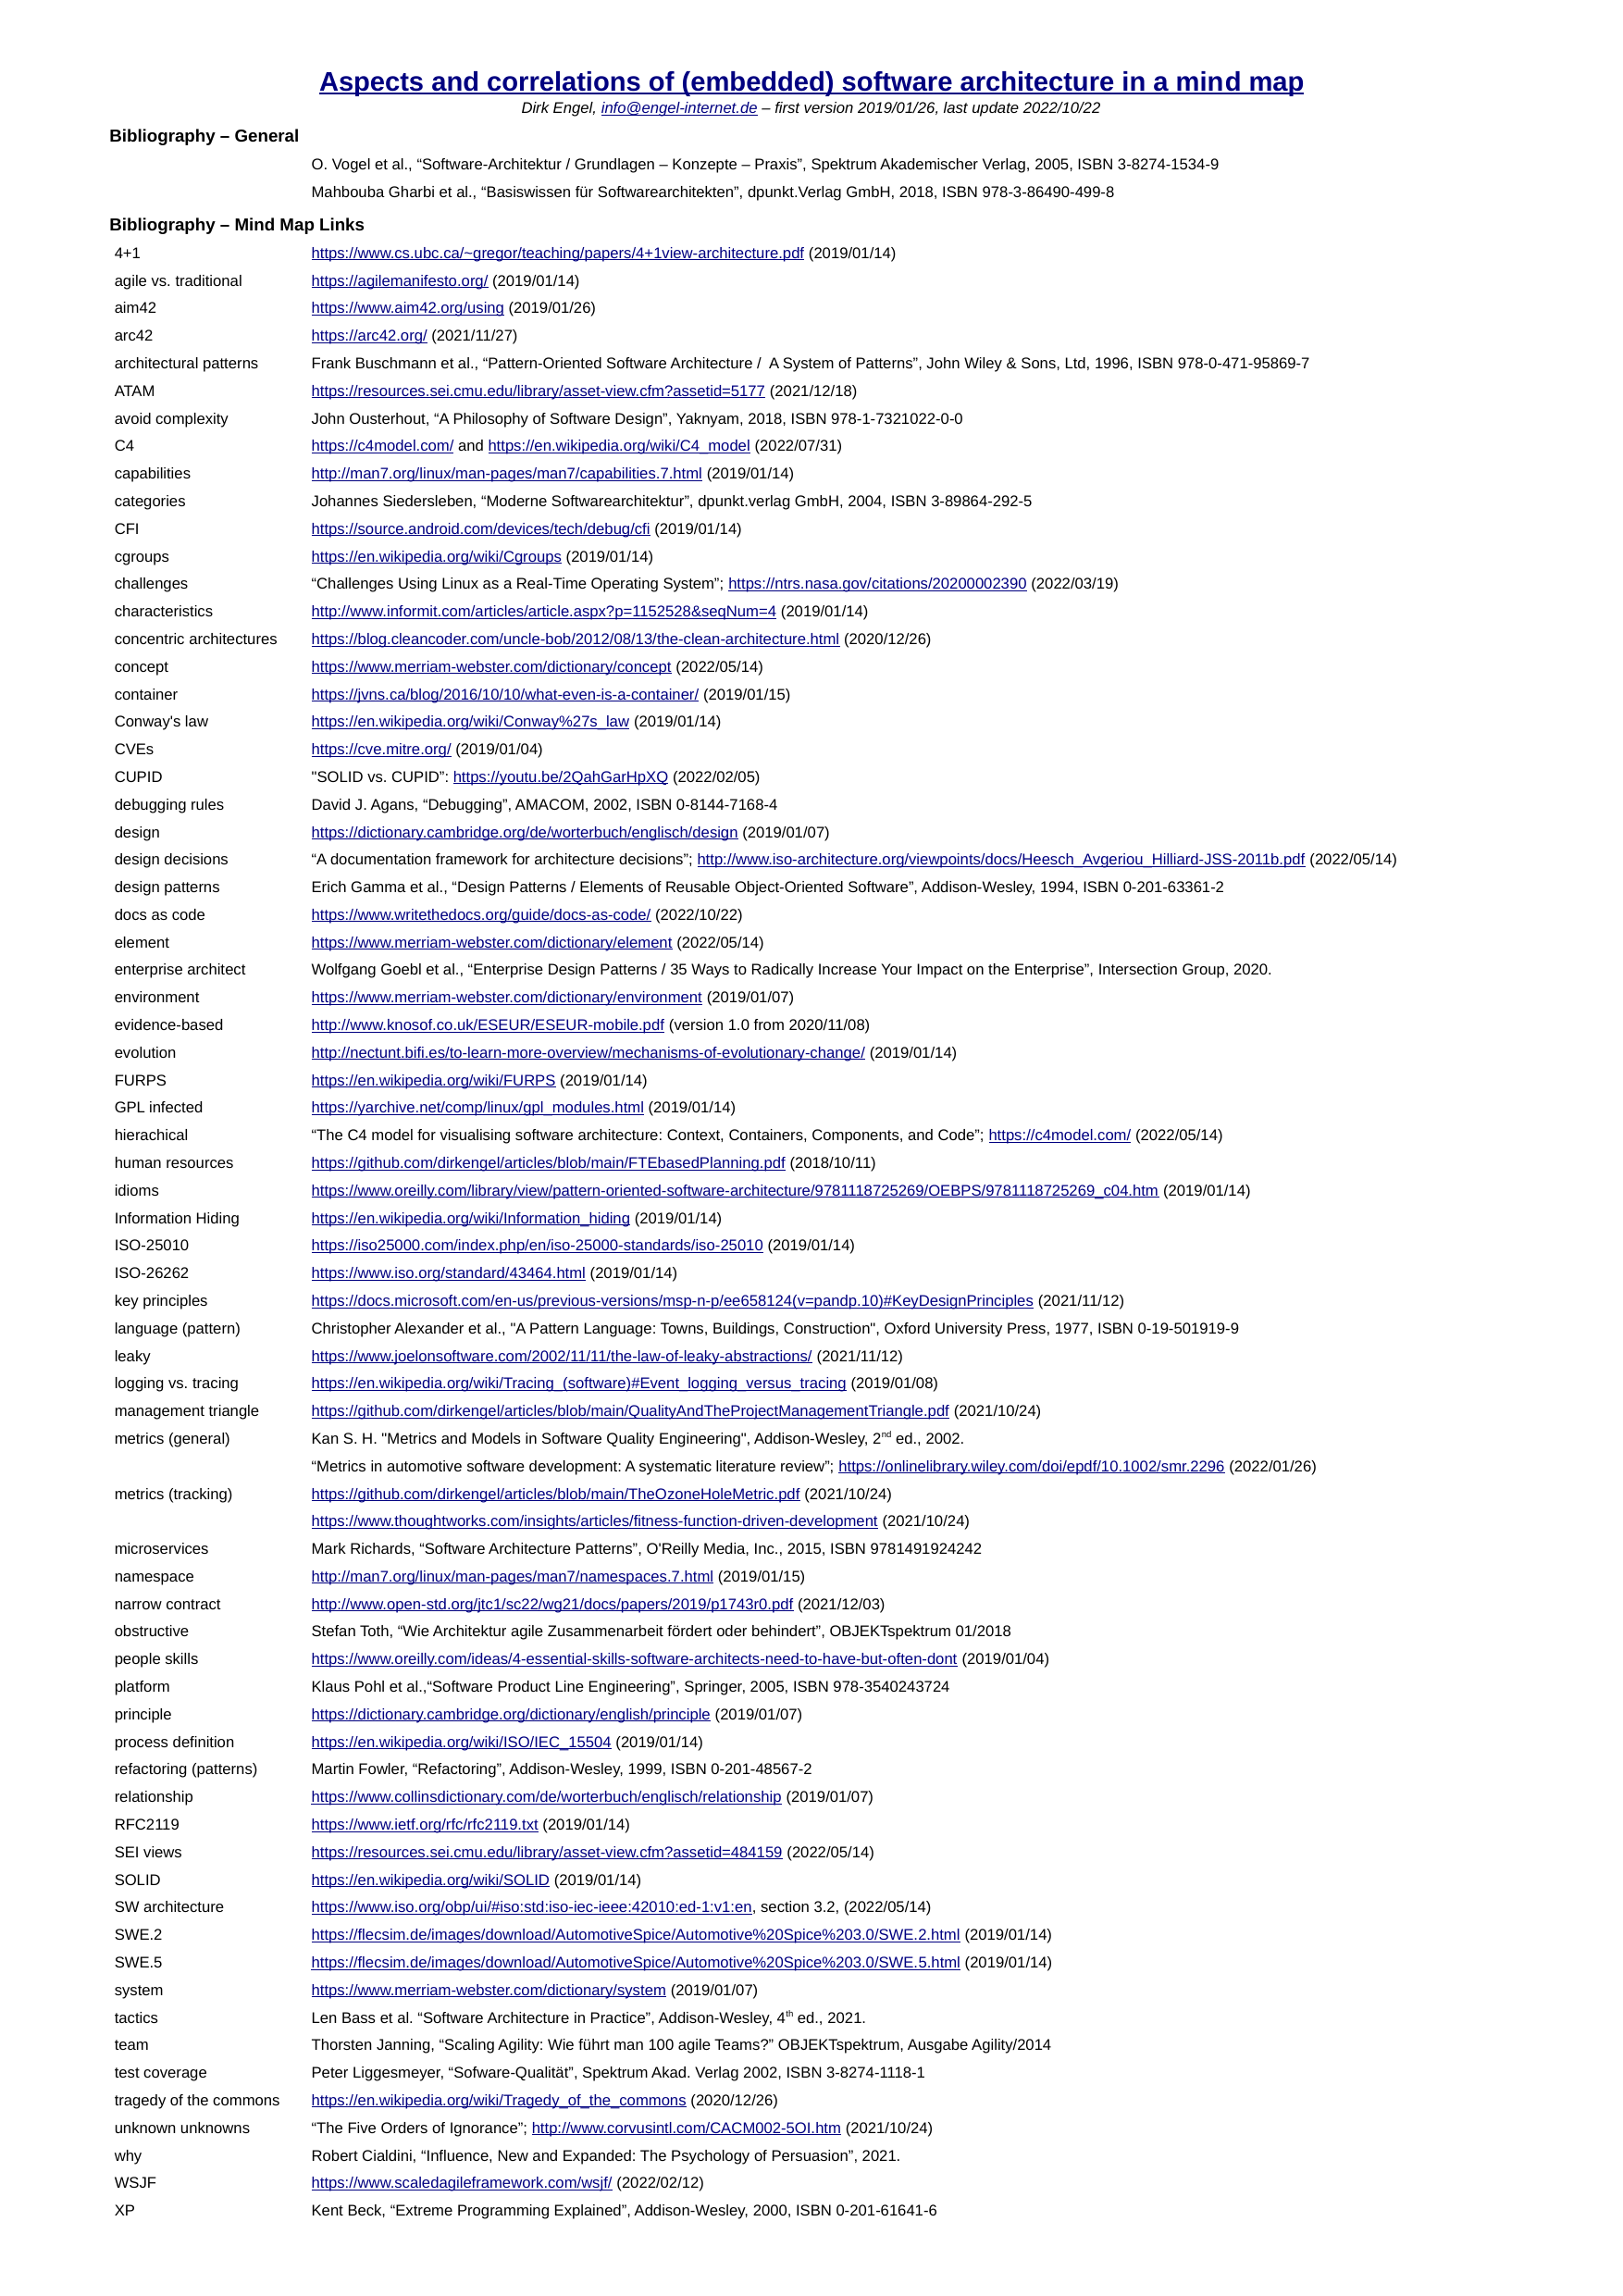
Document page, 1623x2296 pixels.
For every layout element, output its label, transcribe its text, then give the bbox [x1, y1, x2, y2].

table_cell C4 [109, 432, 306, 460]
table_cell capabilities [109, 460, 306, 487]
table_cell https://flecsim.de/images/download/AutomotiveSpice/Automotive%20Spice%203.0/SWE.5.html (2019/01/14) [306, 1948, 1503, 1976]
table_cell https://cve.mitre.org/ (2019/01/04) [306, 736, 1503, 763]
table_header https://www.cs.ubc.ca/~gregor/teaching/papers/4+1view-architecture.pdf (2019/01/14) [306, 239, 1503, 267]
table_cell https://www.ietf.org/rfc/rfc2119.txt (2019/01/14) [306, 1810, 1503, 1838]
table_cell design patterns [109, 874, 306, 900]
table_cell team [109, 2031, 306, 2058]
table_cell challenges [109, 570, 306, 598]
table_cell Conway's law [109, 708, 306, 735]
table_cell SW architecture [109, 1893, 306, 1921]
table_cell https://jvns.ca/blog/2016/10/10/what-even-is-a-container/ (2019/01/15) [306, 680, 1503, 708]
table_cell Stefan Toth, “Wie Architektur agile Zusammenarbeit fördert oder behindert”, OBJEKTspektrum 01/2018 [306, 1618, 1503, 1645]
text Aspects and correlations of (embedded) software architecture in a mind map [109, 66, 1514, 96]
table_cell process definition [109, 1728, 306, 1756]
table_cell CUPID [109, 763, 306, 790]
table_cell “A documentation framework for architecture decisions”; http://www.iso-architecture.org/viewpoints/docs/Heesch_Avgeriou_Hilliard-JSS-2011b.pdf (2022/05/14) [306, 846, 1503, 873]
table_cell “The C4 model for visualising software architecture: Context, Containers, Components, and Code”; https://c4model.com/ (2022/05/14) [306, 1122, 1503, 1148]
table_cell Mahbouba Gharbi et al., “Basiswissen für Softwarearchitekten”, dpunkt.Verlag GmbH, 2018, ISBN 978-3-86490-499-8 [306, 179, 1503, 205]
table_cell https://docs.microsoft.com/en-us/previous-versions/msp-n-p/ee658124(v=pandp.10)#KeyDesignPrinciples (2021/11/12) [306, 1286, 1503, 1314]
table_cell http://www.open-std.org/jtc1/sc22/wg21/docs/papers/2019/p1743r0.pdf (2021/12/03) [306, 1590, 1503, 1618]
table_cell docs as code [109, 900, 306, 928]
table_header O. Vogel et al., “Software-Architektur / Grundlagen – Konzepte – Praxis”, Spektrum Akademischer Verlag, 2005, ISBN 3-8274-1534-9 [306, 151, 1503, 178]
table_cell namespace [109, 1562, 306, 1590]
table_cell https://en.wikipedia.org/wiki/FURPS (2019/01/14) [306, 1066, 1503, 1094]
table_cell Peter Liggesmeyer, “Sofware-Qualität”, Spektrum Akad. Verlag 2002, ISBN 3-8274-1118-1 [306, 2059, 1503, 2086]
table_cell SOLID [109, 1866, 306, 1893]
table_cell why [109, 2141, 306, 2169]
table_cell obstructive [109, 1618, 306, 1645]
table_cell arc42 [109, 322, 306, 349]
table_cell avoid complexity [109, 404, 306, 432]
table_cell XP [109, 2197, 306, 2224]
table_cell Kent Beck, “Extreme Programming Explained”, Addison-Wesley, 2000, ISBN 0-201-61641-6 [306, 2197, 1503, 2224]
table_cell relationship [109, 1783, 306, 1810]
table_cell "SOLID vs. CUPID”: https://youtu.be/2QahGarHpXQ (2022/02/05) [306, 763, 1503, 790]
table_cell key principles [109, 1286, 306, 1314]
table_cell SEI views [109, 1838, 306, 1866]
table_cell people skills [109, 1645, 306, 1672]
table_cell hierachical [109, 1122, 306, 1148]
table_cell David J. Agans, “Debugging”, AMACOM, 2002, ISBN 0-8144-7168-4 [306, 790, 1503, 818]
table_cell categories [109, 487, 306, 515]
table_header [109, 151, 306, 178]
table_cell https://www.merriam-webster.com/dictionary/environment (2019/01/07) [306, 984, 1503, 1011]
table_cell management triangle [109, 1397, 306, 1424]
text Dirk Engel, info@engel-internet.de – first version 2019/01/26, last update 2022/10/22 [109, 99, 1514, 117]
table_cell debugging rules [109, 790, 306, 818]
table_cell CVEs [109, 736, 306, 763]
table_cell https://github.com/dirkengel/articles/blob/main/QualityAndTheProjectManagementTriangle.pdf (2021/10/24) [306, 1397, 1503, 1424]
table_cell cgroups [109, 542, 306, 570]
table_cell leaky [109, 1342, 306, 1370]
table_cell http://nectunt.bifi.es/to-learn-more-overview/mechanisms-of-evolutionary-change/ (2019/01/14) [306, 1038, 1503, 1066]
table_cell container [109, 680, 306, 708]
table_cell Kan S. H. "Metrics and Models in Software Quality Engineering", Addison-Wesley, 2nd ed., 2002. [306, 1424, 1503, 1452]
table_cell metrics (general) [109, 1424, 306, 1452]
table_cell https://www.oreilly.com/library/view/pattern-oriented-software-architecture/9781118725269/OEBPS/9781118725269_c04.htm (2019/01/14) [306, 1176, 1503, 1204]
table_cell metrics (tracking) [109, 1480, 306, 1508]
table_cell element [109, 928, 306, 956]
table_cell https://www.writethedocs.org/guide/docs-as-code/ (2022/10/22) [306, 900, 1503, 928]
table_header 4+1 [109, 239, 306, 267]
table_cell [109, 1452, 306, 1480]
table_cell Mark Richards, “Software Architecture Patterns”, O'Reilly Media, Inc., 2015, ISBN 9781491924242 [306, 1535, 1503, 1562]
table_cell Wolfgang Goebl et al., “Enterprise Design Patterns / 35 Ways to Radically Increase Your Impact on the Enterprise”, Intersection Group, 2020. [306, 956, 1503, 984]
table_cell enterprise architect [109, 956, 306, 984]
table_cell https://source.android.com/devices/tech/debug/cfi (2019/01/14) [306, 515, 1503, 542]
table_cell http://man7.org/linux/man-pages/man7/namespaces.7.html (2019/01/15) [306, 1562, 1503, 1590]
table_cell https://www.oreilly.com/ideas/4-essential-skills-software-architects-need-to-have-but-often-dont (2019/01/04) [306, 1645, 1503, 1672]
table_cell ISO-26262 [109, 1260, 306, 1286]
table_cell architectural patterns [109, 350, 306, 377]
table_cell https://www.collinsdictionary.com/de/worterbuch/englisch/relationship (2019/01/07) [306, 1783, 1503, 1810]
table_cell SWE.5 [109, 1948, 306, 1976]
table_cell tactics [109, 2004, 306, 2031]
table_cell microservices [109, 1535, 306, 1562]
table_cell https://en.wikipedia.org/wiki/Cgroups (2019/01/14) [306, 542, 1503, 570]
table_cell FURPS [109, 1066, 306, 1094]
text Bibliography – General [109, 122, 1514, 147]
table_cell https://en.wikipedia.org/wiki/Conway%27s_law (2019/01/14) [306, 708, 1503, 735]
table_cell language (pattern) [109, 1314, 306, 1342]
table_cell https://iso25000.com/index.php/en/iso-25000-standards/iso-25010 (2019/01/14) [306, 1232, 1503, 1260]
table_cell https://www.merriam-webster.com/dictionary/concept (2022/05/14) [306, 652, 1503, 680]
table_cell design decisions [109, 846, 306, 873]
table_cell WSJF [109, 2169, 306, 2196]
table_cell https://dictionary.cambridge.org/dictionary/english/principle (2019/01/07) [306, 1700, 1503, 1728]
table_cell https://flecsim.de/images/download/AutomotiveSpice/Automotive%20Spice%203.0/SWE.2.html (2019/01/14) [306, 1921, 1503, 1948]
table_cell human resources [109, 1148, 306, 1176]
table_cell logging vs. tracing [109, 1370, 306, 1396]
table_cell Len Bass et al. “Software Architecture in Practice”, Addison-Wesley, 4th ed., 2021. [306, 2004, 1503, 2031]
table_cell CFI [109, 515, 306, 542]
table_cell evidence-based [109, 1011, 306, 1038]
table_cell characteristics [109, 598, 306, 625]
table_cell https://www.merriam-webster.com/dictionary/system (2019/01/07) [306, 1976, 1503, 2004]
table_cell Robert Cialdini, “Influence, New and Expanded: The Psychology of Persuasion”, 2021. [306, 2141, 1503, 2169]
table_cell principle [109, 1700, 306, 1728]
table_cell https://resources.sei.cmu.edu/library/asset-view.cfm?assetid=484159 (2022/05/14) [306, 1838, 1503, 1866]
table_cell https://c4model.com/ and https://en.wikipedia.org/wiki/C4_model (2022/07/31) [306, 432, 1503, 460]
table_cell SWE.2 [109, 1921, 306, 1948]
table_cell idioms [109, 1176, 306, 1204]
table_cell Erich Gamma et al., “Design Patterns / Elements of Reusable Object-Oriented Software”, Addison-Wesley, 1994, ISBN 0-201-63361-2 [306, 874, 1503, 900]
table_cell ISO-25010 [109, 1232, 306, 1260]
table_cell concept [109, 652, 306, 680]
table_cell platform [109, 1673, 306, 1700]
table_cell environment [109, 984, 306, 1011]
table_cell “Challenges Using Linux as a Real-Time Operating System”; https://ntrs.nasa.gov/citations/20200002390 (2022/03/19) [306, 570, 1503, 598]
table_cell https://www.iso.org/obp/ui/#iso:std:iso-iec-ieee:42010:ed-1:v1:en, section 3.2, (2022/05/14) [306, 1893, 1503, 1921]
table_cell Christopher Alexander et al., "A Pattern Language: Towns, Buildings, Construction", Oxford University Press, 1977, ISBN 0-19-501919-9 [306, 1314, 1503, 1342]
table_cell https://www.aim42.org/using (2019/01/26) [306, 294, 1503, 322]
table_cell “The Five Orders of Ignorance”; http://www.corvusintl.com/CACM002-5OI.htm (2021/10/24) [306, 2114, 1503, 2141]
table_cell https://www.merriam-webster.com/dictionary/element (2022/05/14) [306, 928, 1503, 956]
table_cell aim42 [109, 294, 306, 322]
table_cell unknown unknowns [109, 2114, 306, 2141]
table_cell https://en.wikipedia.org/wiki/Information_hiding (2019/01/14) [306, 1204, 1503, 1232]
table_cell https://arc42.org/ (2021/11/27) [306, 322, 1503, 349]
table_cell https://www.iso.org/standard/43464.html (2019/01/14) [306, 1260, 1503, 1286]
table_cell https://agilemanifesto.org/ (2019/01/14) [306, 267, 1503, 294]
table_cell https://www.thoughtworks.com/insights/articles/fitness-function-driven-development (2021/10/24) [306, 1508, 1503, 1534]
table_cell Martin Fowler, “Refactoring”, Addison-Wesley, 1999, ISBN 0-201-48567-2 [306, 1756, 1503, 1783]
table_cell https://yarchive.net/comp/linux/gpl_modules.html (2019/01/14) [306, 1094, 1503, 1122]
table_cell https://en.wikipedia.org/wiki/ISO/IEC_15504 (2019/01/14) [306, 1728, 1503, 1756]
table_cell https://blog.cleancoder.com/uncle-bob/2012/08/13/the-clean-architecture.html (2020/12/26) [306, 625, 1503, 652]
table_cell https://www.joelonsoftware.com/2002/11/11/the-law-of-leaky-abstractions/ (2021/11/12) [306, 1342, 1503, 1370]
table_cell John Ousterhout, “A Philosophy of Software Design”, Yaknyam, 2018, ISBN 978-1-7321022-0-0 [306, 404, 1503, 432]
table_cell concentric architectures [109, 625, 306, 652]
table_cell tragedy of the commons [109, 2086, 306, 2114]
table_cell “Metrics in automotive software development: A systematic literature review”; https://onlinelibrary.wiley.com/doi/epdf/10.1002/smr.2296 (2022/01/26) [306, 1452, 1503, 1480]
table_cell evolution [109, 1038, 306, 1066]
table_cell https://en.wikipedia.org/wiki/Tracing_(software)#Event_logging_versus_tracing (2019/01/08) [306, 1370, 1503, 1396]
table_cell design [109, 818, 306, 846]
table_cell https://en.wikipedia.org/wiki/Tragedy_of_the_commons (2020/12/26) [306, 2086, 1503, 2114]
table_cell Klaus Pohl et al.,“Software Product Line Engineering”, Springer, 2005, ISBN 978-3540243724 [306, 1673, 1503, 1700]
table_cell Frank Buschmann et al., “Pattern-Oriented Software Architecture / A System of Patterns”, John Wiley & Sons, Ltd, 1996, ISBN 978-0-471-95869-7 [306, 350, 1503, 377]
table_cell agile vs. traditional [109, 267, 306, 294]
table_cell https://resources.sei.cmu.edu/library/asset-view.cfm?assetid=5177 (2021/12/18) [306, 377, 1503, 404]
table_cell RFC2119 [109, 1810, 306, 1838]
table_cell [109, 1508, 306, 1534]
table_cell system [109, 1976, 306, 2004]
table_cell Information Hiding [109, 1204, 306, 1232]
table_cell http://www.informit.com/articles/article.aspx?p=1152528&seqNum=4 (2019/01/14) [306, 598, 1503, 625]
table_cell https://dictionary.cambridge.org/de/worterbuch/englisch/design (2019/01/07) [306, 818, 1503, 846]
table_cell ATAM [109, 377, 306, 404]
table_cell refactoring (patterns) [109, 1756, 306, 1783]
table_cell test coverage [109, 2059, 306, 2086]
table_cell http://www.knosof.co.uk/ESEUR/ESEUR-mobile.pdf (version 1.0 from 2020/11/08) [306, 1011, 1503, 1038]
text Bibliography – Mind Map Links [109, 211, 1514, 235]
table_cell https://en.wikipedia.org/wiki/SOLID (2019/01/14) [306, 1866, 1503, 1893]
table_cell http://man7.org/linux/man-pages/man7/capabilities.7.html (2019/01/14) [306, 460, 1503, 487]
table_cell [109, 179, 306, 205]
table_cell Johannes Siedersleben, “Moderne Softwarearchitektur”, dpunkt.verlag GmbH, 2004, ISBN 3-89864-292-5 [306, 487, 1503, 515]
table_cell https://github.com/dirkengel/articles/blob/main/FTEbasedPlanning.pdf (2018/10/11) [306, 1148, 1503, 1176]
table_cell https://www.scaledagileframework.com/wsjf/ (2022/02/12) [306, 2169, 1503, 2196]
table_cell narrow contract [109, 1590, 306, 1618]
table_cell https://github.com/dirkengel/articles/blob/main/TheOzoneHoleMetric.pdf (2021/10/24) [306, 1480, 1503, 1508]
table_cell GPL infected [109, 1094, 306, 1122]
table_cell Thorsten Janning, “Scaling Agility: Wie führt man 100 agile Teams?” OBJEKTspektrum, Ausgabe Agility/2014 [306, 2031, 1503, 2058]
